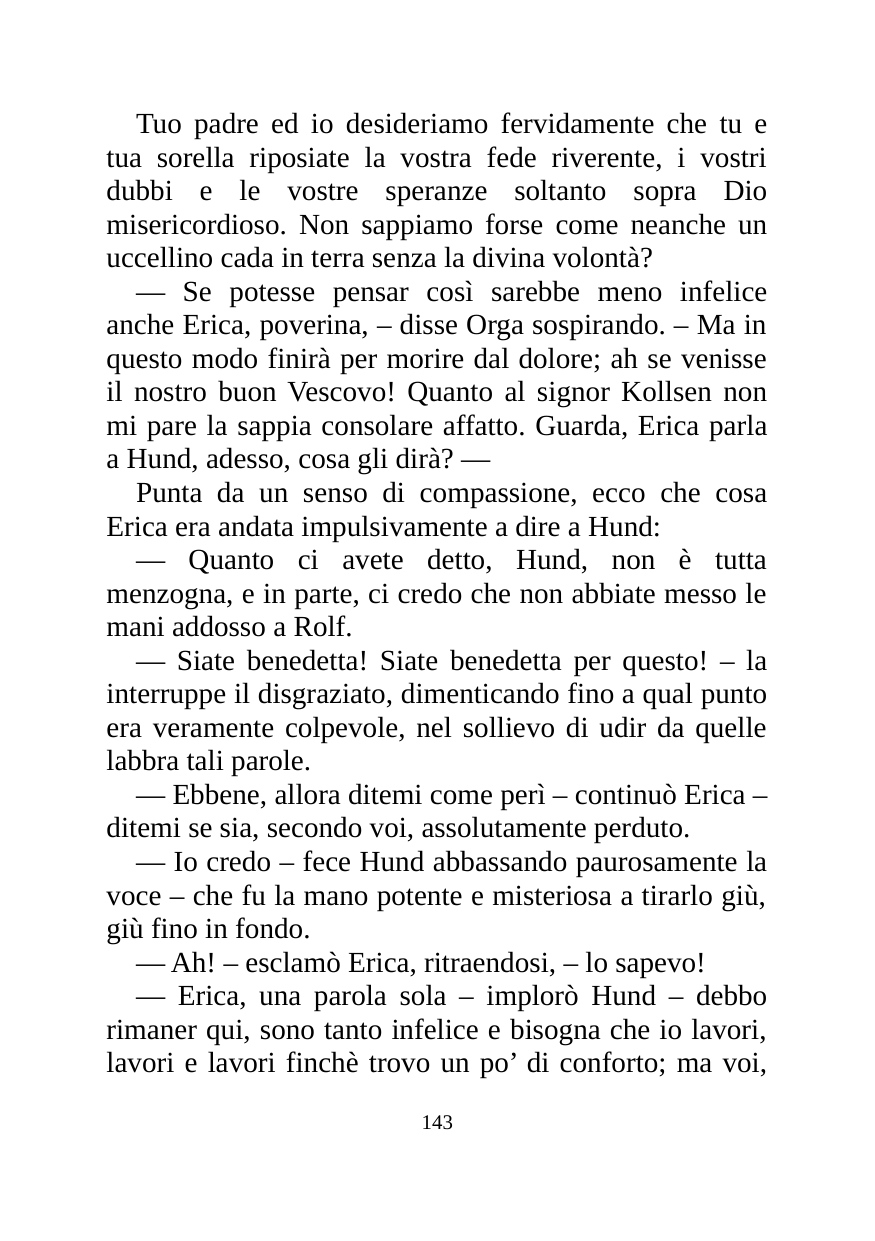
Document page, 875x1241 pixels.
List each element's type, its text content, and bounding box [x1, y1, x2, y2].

text — Ebbene, allora ditemi come perì – continuò Erica – ditemi se sia, secondo voi, assolutamente perduto. [106, 777, 768, 844]
text — Siate benedetta! Siate benedetta per questo! – la interruppe il disgraziato, dimenticando fino a qual punto era veramente colpevole, nel sollievo di udir da quelle labbra tali parole. [106, 643, 768, 777]
text — Se potesse pensar così sarebbe meno infelice anche Erica, poverina, – disse Orga sospirando. – Ma in questo modo finirà per morire dal dolore; ah se venisse il nostro buon Vescovo! Quanto al signor Kollsen non mi pare la sappia consolare affatto. Guarda, Erica parla a Hund, adesso, cosa gli dirà? — [106, 274, 768, 475]
text — Ah! – esclamò Erica, ritraendosi, – lo sapevo! [106, 945, 768, 978]
text Punta da un senso di compassione, ecco che cosa Erica era andata impulsivamente a dire a Hund: [106, 475, 768, 542]
text — Erica, una parola sola – implorò Hund – debbo rimaner qui, sono tanto infelice e bisogna che io lavori, lavori e lavori finchè trovo un po’ di conforto; ma voi, [106, 978, 768, 1079]
text — Quanto ci avete detto, Hund, non è tutta menzogna, e in parte, ci credo che non abbiate messo le mani addosso a Rolf. [106, 542, 768, 643]
text — Io credo – fece Hund abbassando paurosamente la voce – che fu la mano potente e misteriosa a tirarlo giù, giù fino in fondo. [106, 844, 768, 945]
text Tuo padre ed io desideriamo fervidamente che tu e tua sorella riposiate la vostra fede riverente, i vostri dubbi e le vostre speranze soltanto sopra Dio misericordioso. Non sappiamo forse come neanche un uccellino cada in terra senza la divina volontà? [106, 106, 768, 274]
